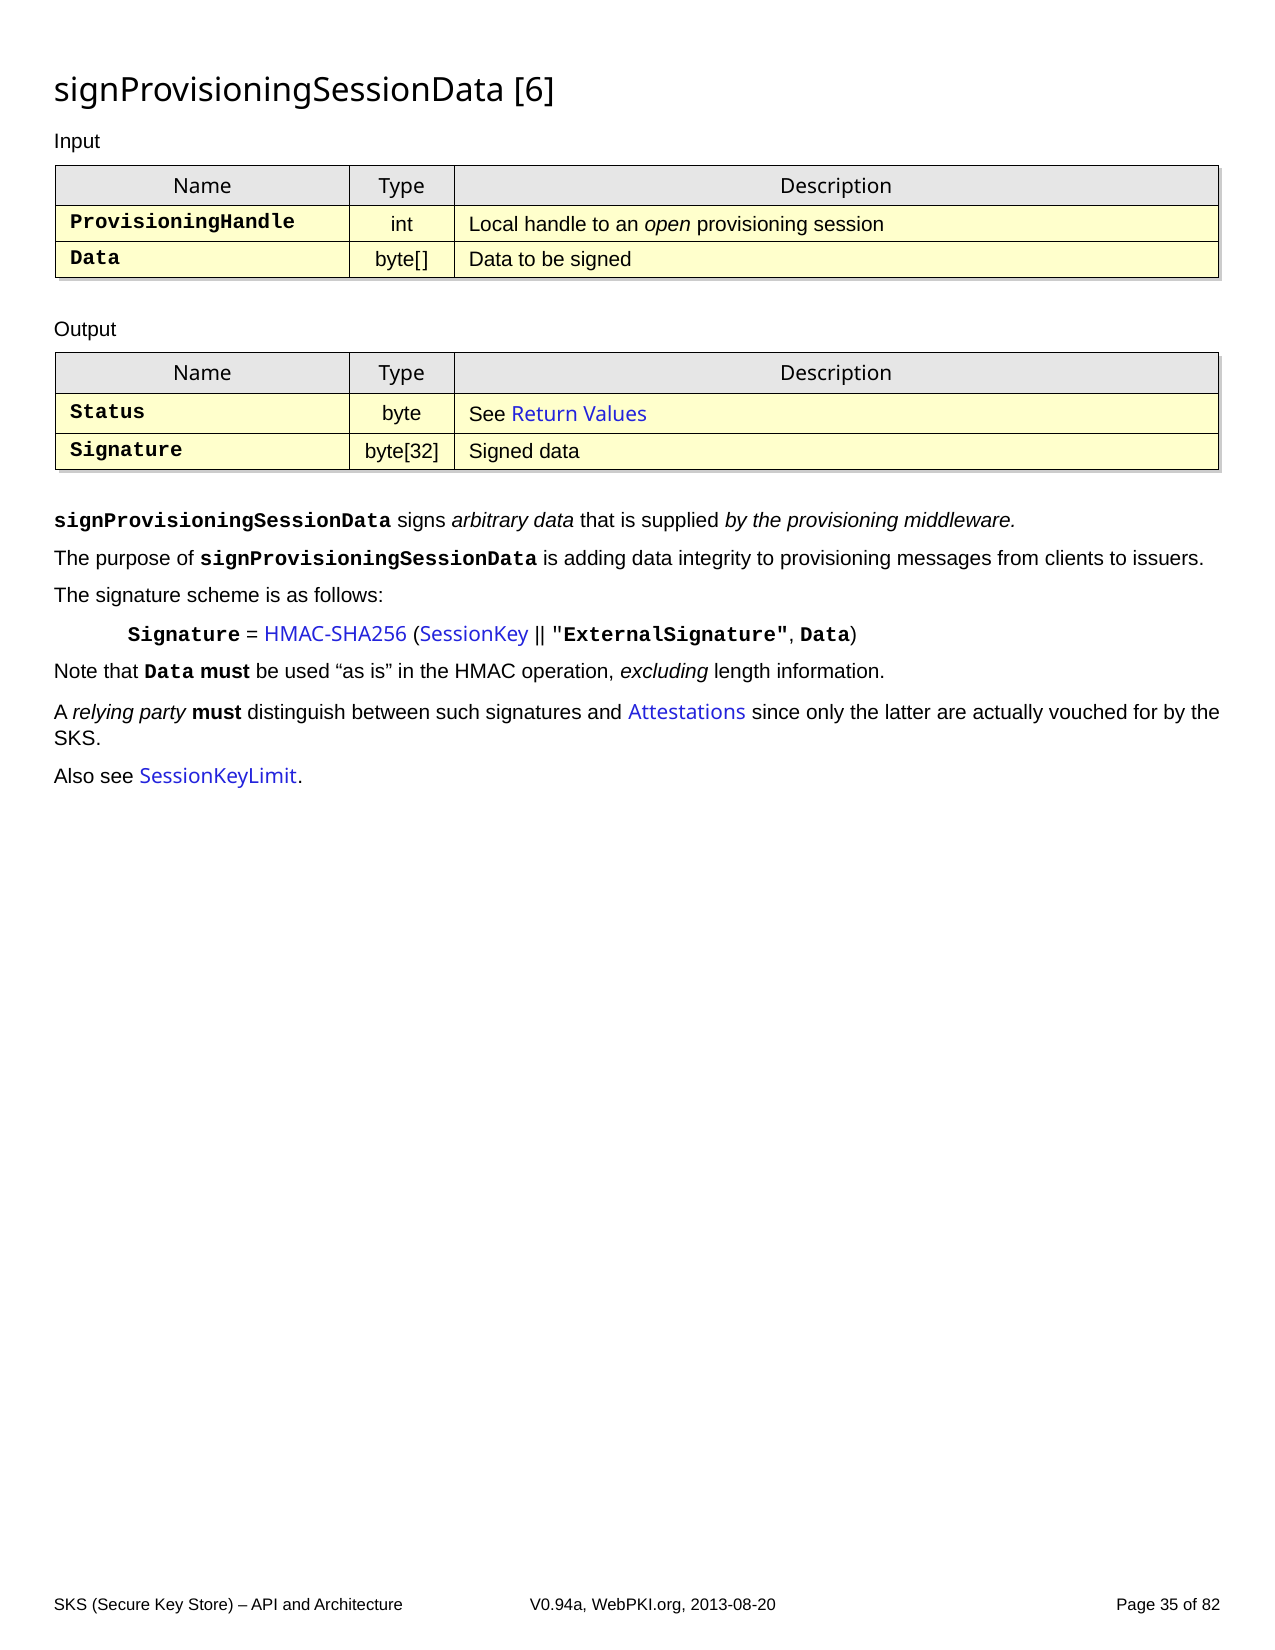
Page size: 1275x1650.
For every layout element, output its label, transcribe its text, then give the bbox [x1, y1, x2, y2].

table_cell Signed data [455, 434, 1218, 469]
table_cell Signature [56, 434, 349, 469]
table_cell Data to be signed [455, 242, 1218, 277]
table_header Name [56, 166, 349, 205]
table_header Type [350, 353, 454, 393]
table_cell byte[ ] [350, 242, 454, 277]
text Input [54, 129, 1221, 153]
table_cell Local handle to an open provisioning session [455, 206, 1218, 241]
table_header Type [350, 166, 454, 205]
text Note that Data must be used “as is” in the HMAC operation, excluding length information. [54, 659, 1221, 685]
table_cell byte [350, 394, 454, 433]
text The signature scheme is as follows: [54, 583, 1221, 607]
table_cell Status [56, 394, 349, 433]
text Output [54, 317, 1221, 341]
text The purpose of signProvisioningSessionData is adding data integrity to provisioning messages from clients to issuers. [54, 546, 1221, 572]
subtitle signProvisioningSessionData [6] [54, 66, 1221, 111]
table_cell byte[32] [350, 434, 454, 469]
table_cell ProvisioningHandle [56, 206, 349, 241]
text Also see SessionKeyLimit. [54, 761, 1221, 789]
table_cell Data [56, 242, 349, 277]
table_header Description [455, 353, 1218, 393]
text A relying party must distinguish between such signatures and Attestations since only the latter are actually vouched for by the SKS. [54, 697, 1221, 749]
text signProvisioningSessionData signs arbitrary data that is supplied by the provisioning middleware. [54, 508, 1221, 534]
table_cell See Return Values [455, 394, 1218, 433]
table_header Name [56, 353, 349, 393]
text Signature = HMAC-SHA256 (SessionKey || "ExternalSignature", Data) [54, 619, 1221, 648]
table_cell int [350, 206, 454, 241]
table_header Description [455, 166, 1218, 205]
